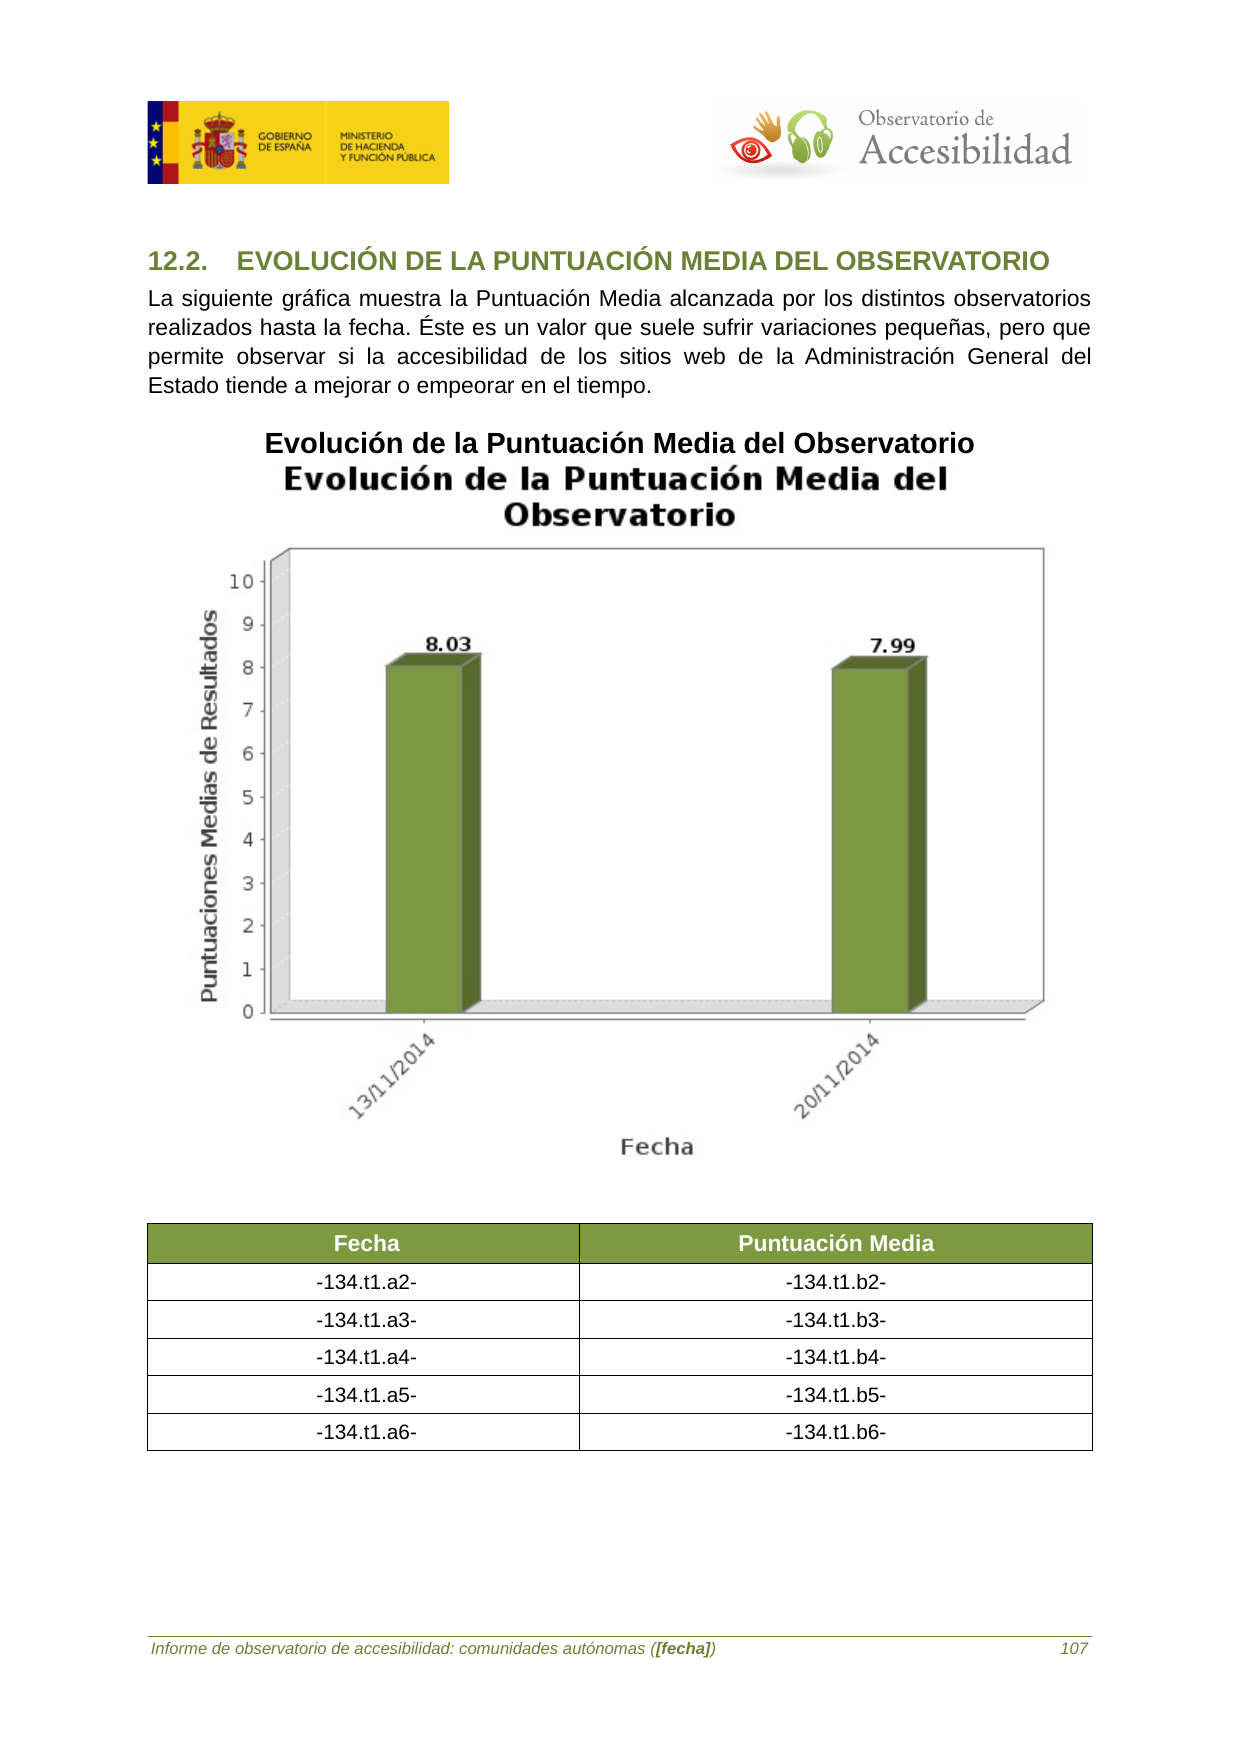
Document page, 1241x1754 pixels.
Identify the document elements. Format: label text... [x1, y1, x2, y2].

picture [710, 101, 1086, 184]
table_cell -134.t1.b3- [580, 1301, 1092, 1338]
table_cell -134.t1.a4- [148, 1339, 579, 1375]
table_header Puntuación Media [580, 1224, 1092, 1263]
table_cell -134.t1.a2- [148, 1264, 579, 1300]
subtitle Evolución de la Puntuación Media del Observatorio [148, 245, 1092, 276]
table_header Fecha [148, 1224, 579, 1263]
table_cell -134.t1.a5- [148, 1376, 579, 1413]
table_cell -134.t1.b4- [580, 1339, 1092, 1375]
table_cell -134.t1.b5- [580, 1376, 1092, 1413]
table_cell -134.t1.a3- [148, 1301, 579, 1338]
table_cell -134.t1.b6- [580, 1414, 1092, 1450]
text Evolución de la Puntuación Media del Observatorio [148, 426, 1092, 460]
table_cell -134.t1.a6- [148, 1414, 579, 1450]
text La siguiente gráfica muestra la Puntuación Media alcanzada por los distintos observatorios realizados hasta la fecha. Éste es un valor que suele sufrir variaciones pequeñas, pero que permite observar si la accesibilidad de los sitios web de la Administración General del Estado tiende a mejorar o empeorar en el tiempo. [148, 285, 1092, 398]
picture [178, 459, 1062, 1169]
table_cell -134.t1.b2- [580, 1264, 1092, 1300]
picture [147, 101, 450, 184]
